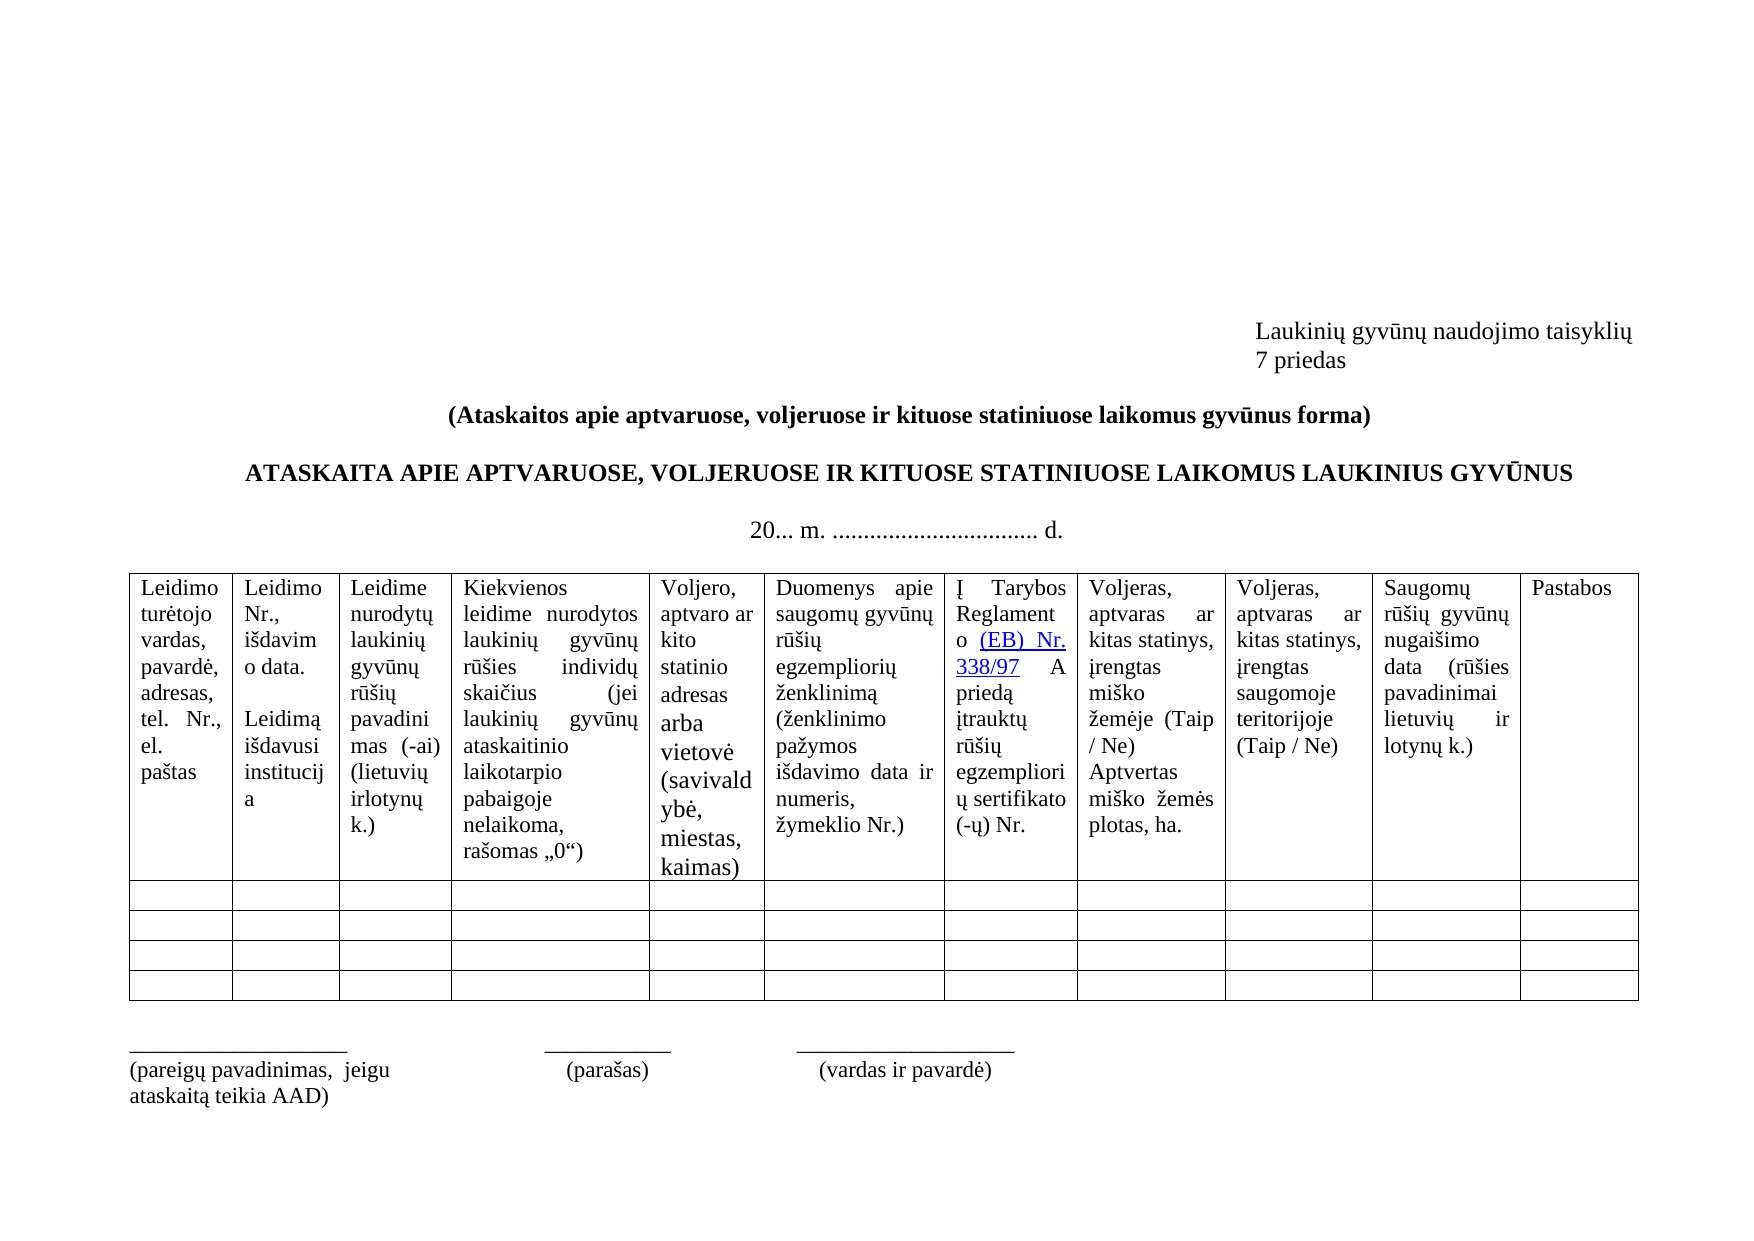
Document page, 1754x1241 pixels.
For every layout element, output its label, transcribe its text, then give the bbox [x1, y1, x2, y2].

table_cell [765, 941, 944, 970]
text ATASKAITA APIE APTVARUOSE, VOLJERUOSE IR KITUOSE STATINIUOSE LAIKOMUS LAUKINIUS GYVŪNUS [118, 458, 1701, 486]
table_cell [1373, 971, 1520, 999]
text (Ataskaitos apie aptvaruose, voljeruose ir kituose statiniuose laikomus gyvūnus forma) [118, 400, 1701, 429]
table_header Voljeras, aptvaras ar kitas statinys, įrengtas miško žemėje (Taip / Ne) Aptvertas miško žemės plotas, ha. [1078, 574, 1225, 880]
table_cell [1078, 881, 1225, 910]
table_cell [1521, 941, 1638, 970]
table_cell [233, 911, 339, 940]
table_header Voljeras, aptvaras ar kitas statinys, įrengtas saugomoje teritorijoje (Taip / Ne) [1226, 574, 1372, 880]
table_cell [1078, 971, 1225, 999]
table_cell [1373, 911, 1520, 940]
table_header Pastabos [1521, 574, 1638, 880]
table_cell [650, 911, 764, 940]
table_cell [650, 971, 764, 999]
table_cell [340, 941, 451, 970]
table_header Į Tarybos Reglamento (EB) Nr. 338/97 A priedą įtrauktų rūšių egzempliorių sertifikato (-ų) Nr. [945, 574, 1077, 880]
table_cell [765, 911, 944, 940]
table_cell [452, 881, 649, 910]
table_cell [1521, 911, 1638, 940]
table_cell [945, 911, 1077, 940]
table_cell [650, 941, 764, 970]
text 7 priedas [591, 345, 1701, 374]
table_cell [945, 971, 1077, 999]
table_cell [1078, 941, 1225, 970]
table_cell [1226, 911, 1372, 940]
table_header Duomenys apie saugomų gyvūnų rūšių egzempliorių ženklinimą (ženklinimo pažymos išdavimo data ir numeris, žymeklio Nr.) [765, 574, 944, 880]
table_cell [765, 881, 944, 910]
table_cell [340, 971, 451, 999]
table_cell [452, 971, 649, 999]
table_cell [1373, 941, 1520, 970]
table_cell [130, 941, 232, 970]
table_cell [1226, 881, 1372, 910]
table_header Voljero, aptvaro ar kito statinio adresas arba vietovė (savivaldybė, miestas, kaimas) [650, 574, 764, 880]
table_cell [233, 941, 339, 970]
table_cell [130, 911, 232, 940]
table_cell [233, 881, 339, 910]
table_cell [945, 881, 1077, 910]
table_cell [1078, 911, 1225, 940]
table_cell [340, 911, 451, 940]
table_cell [1373, 881, 1520, 910]
table_cell [452, 911, 649, 940]
table_cell [452, 941, 649, 970]
table_cell [650, 881, 764, 910]
table_cell [1226, 971, 1372, 999]
table_header Kiekvienos leidime nurodytos laukinių gyvūnų rūšies individų skaičius (jei laukinių gyvūnų ataskaitinio laikotarpio pabaigoje nelaikoma, rašomas „0“) [452, 574, 649, 880]
text Laukinių gyvūnų naudojimo taisyklių [591, 316, 1701, 345]
table_cell [130, 881, 232, 910]
table_header Leidimo Nr., išdavimo data. Leidimą išdavusi institucija [233, 574, 339, 880]
text 20... m. ................................. d. [118, 515, 1701, 544]
table_header ___________ (parašas) [467, 1029, 748, 1108]
table_header ___________________ (vardas ir pavardė) [748, 1029, 1063, 1108]
table_header ___________________ (pareigų pavadinimas, jeigu ataskaitą teikia AAD) [118, 1029, 467, 1108]
table_cell [945, 941, 1077, 970]
table_header Leidime nurodytų laukinių gyvūnų rūšių pavadinimas (-ai) (lietuvių irlotynų k.) [340, 574, 451, 880]
table_cell [765, 971, 944, 999]
table_cell [340, 881, 451, 910]
table_header Saugomų rūšių gyvūnų nugaišimo data (rūšies pavadinimai lietuvių ir lotynų k.) [1373, 574, 1520, 880]
table_cell [1226, 941, 1372, 970]
table_cell [233, 971, 339, 999]
table_header Leidimo turėtojo vardas, pavardė, adresas, tel. Nr., el. paštas [130, 574, 232, 880]
table_cell [130, 971, 232, 999]
table_cell [1521, 881, 1638, 910]
table_cell [1521, 971, 1638, 999]
